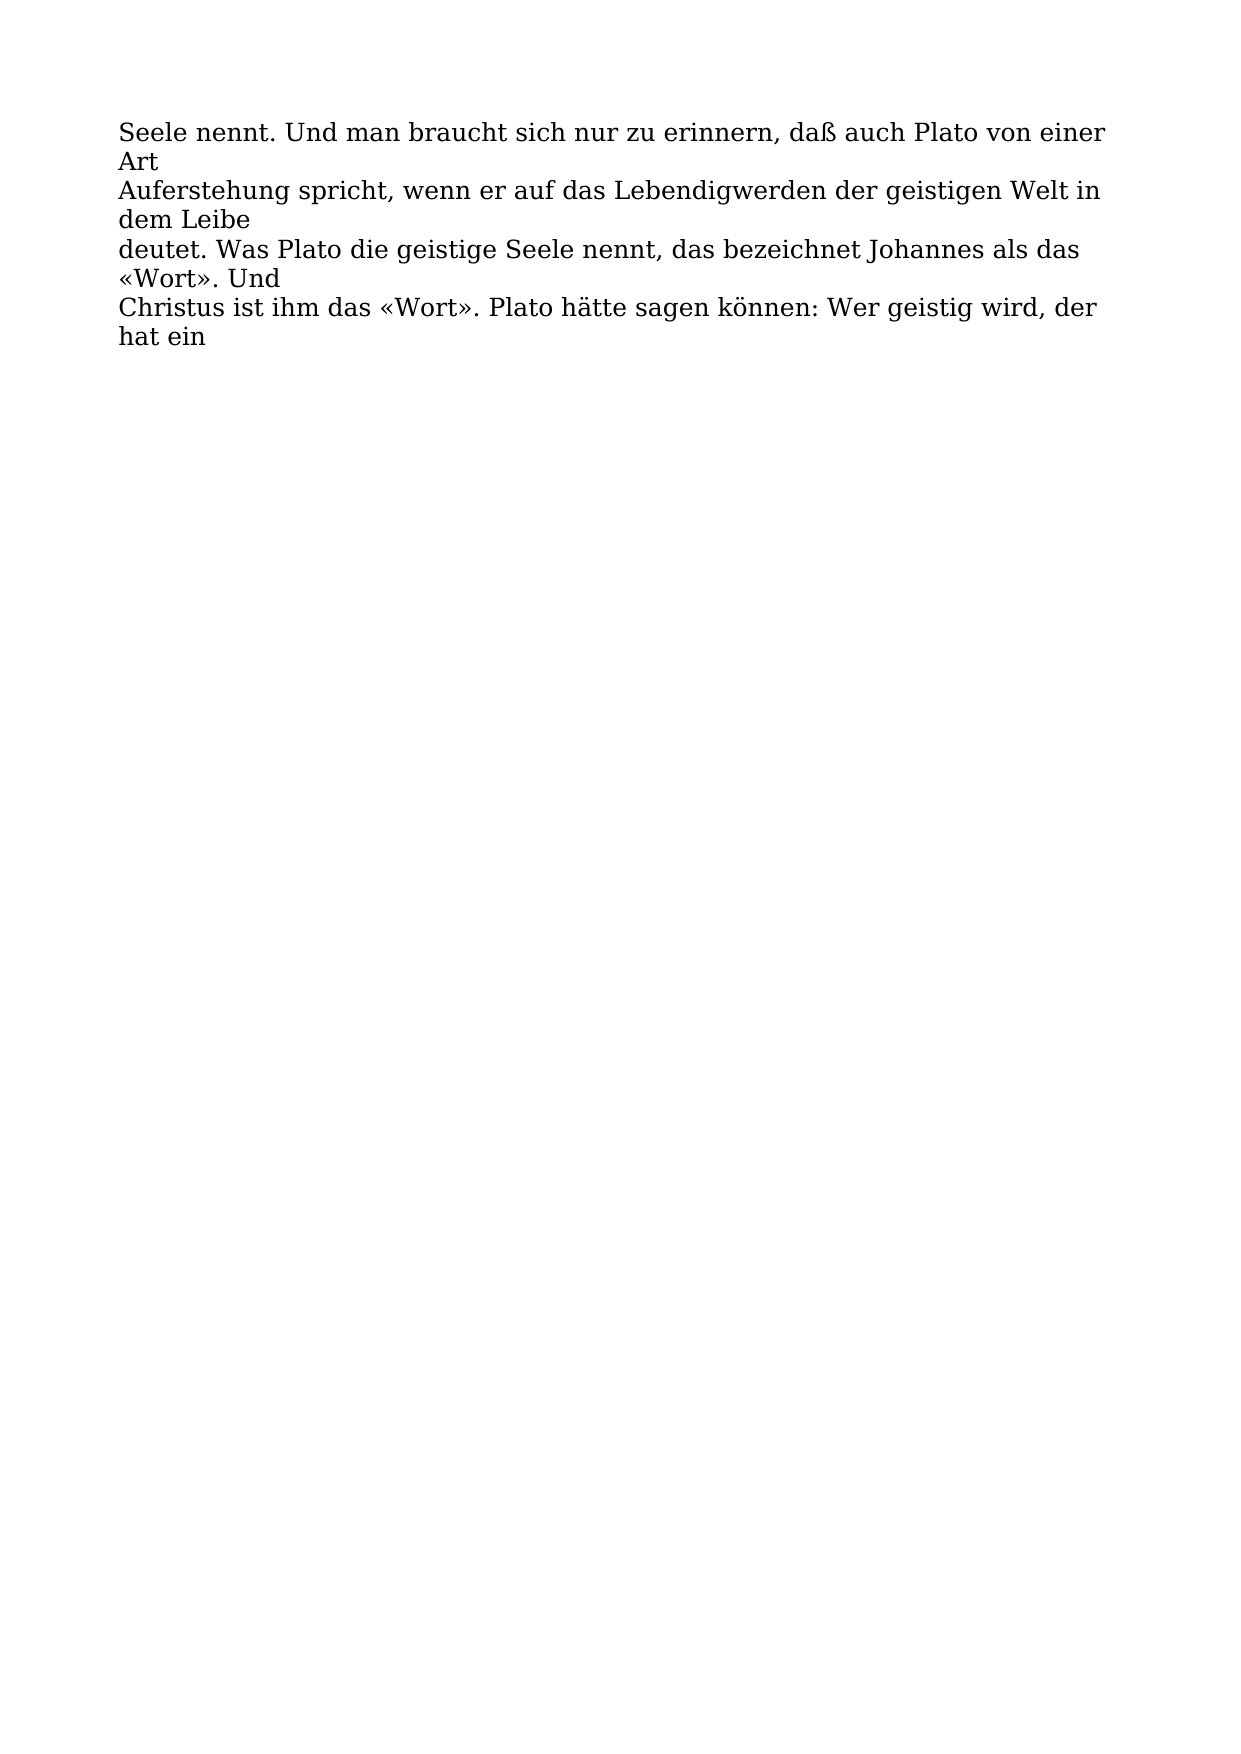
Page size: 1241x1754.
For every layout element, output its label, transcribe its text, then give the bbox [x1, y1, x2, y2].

text deutet. Was Plato die geistige Seele nennt, das bezeichnet Johannes als das «Wort». Und [118, 235, 1122, 293]
text Auferstehung spricht, wenn er auf das Lebendigwerden der geistigen Welt in dem Leibe [118, 176, 1122, 235]
text Christus ist ihm das «Wort». Plato hätte sagen können: Wer geistig wird, der hat ein [118, 293, 1122, 351]
text Seele nennt. Und man braucht sich nur zu erinnern, daß auch Plato von einer Art [118, 118, 1122, 176]
